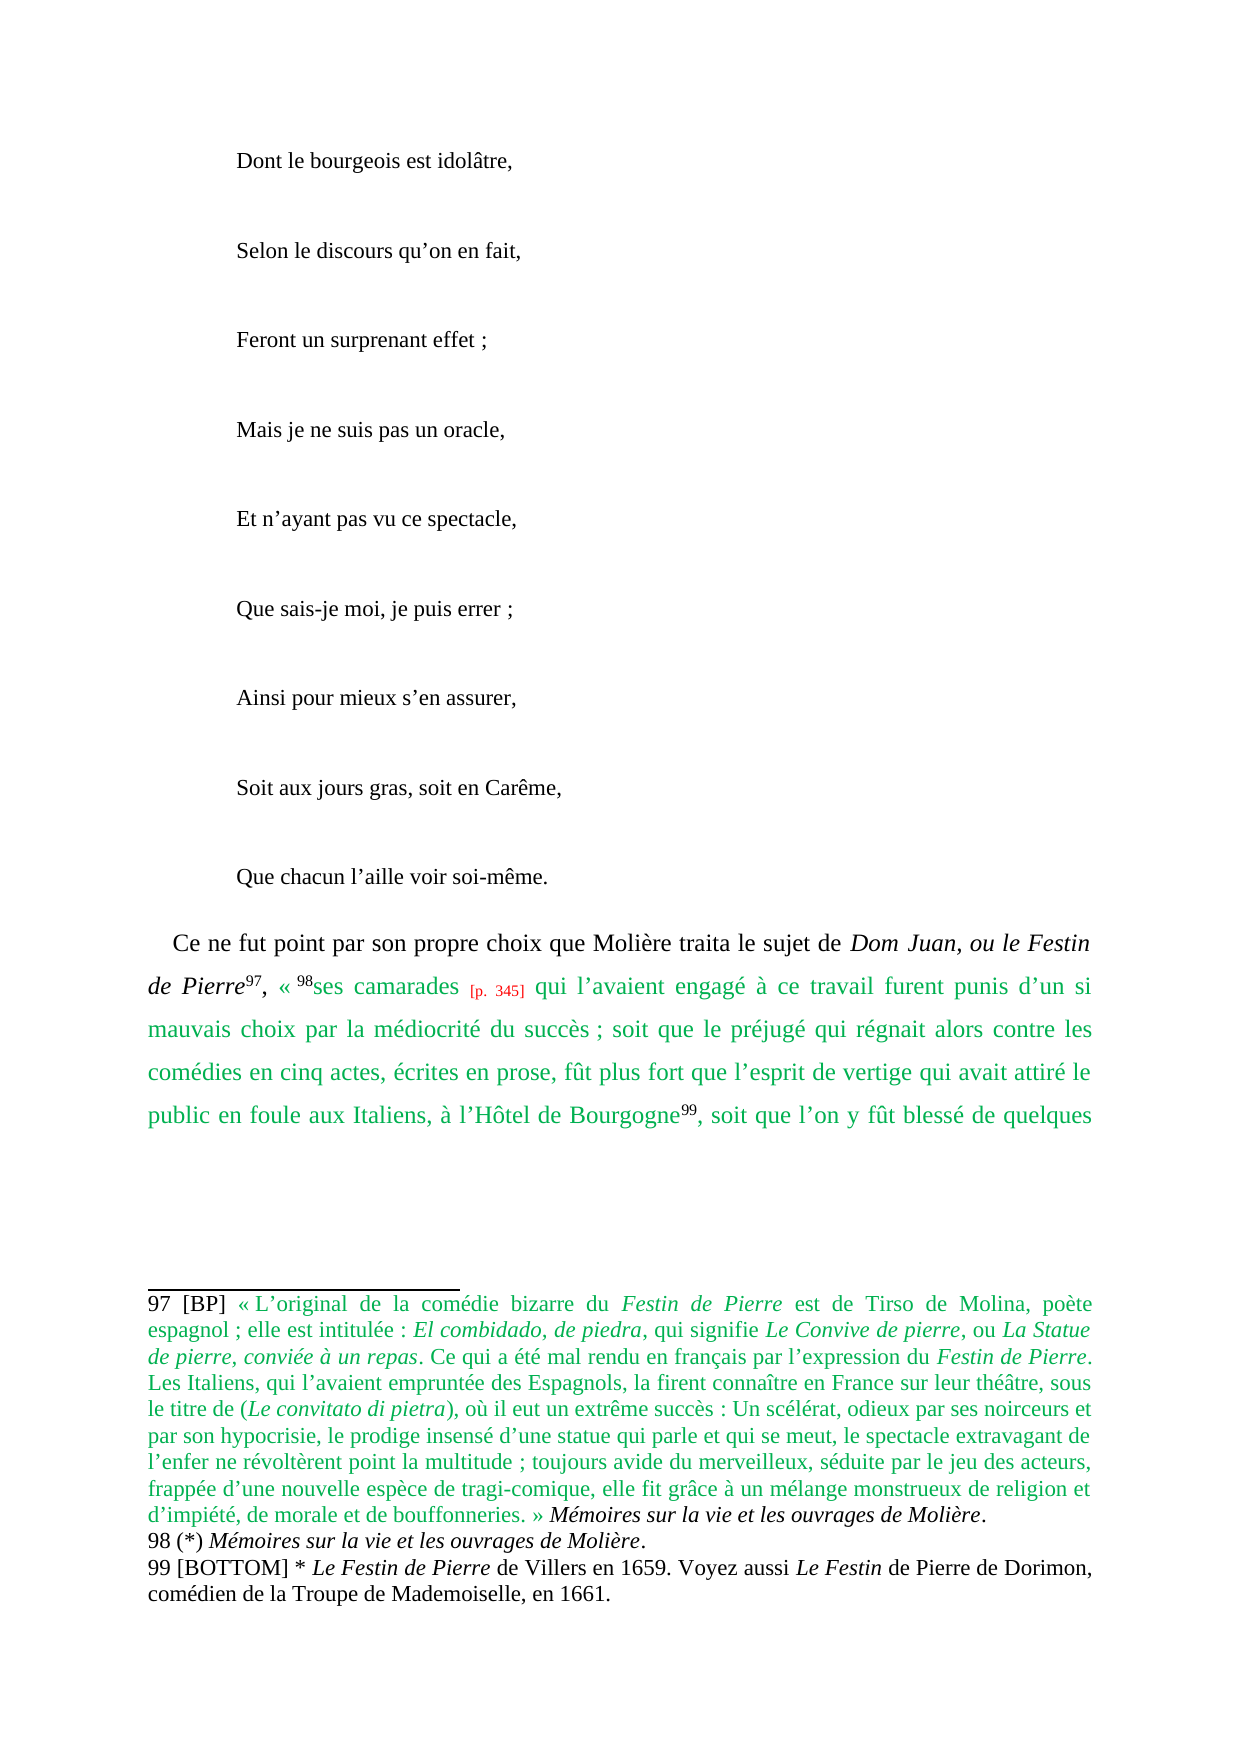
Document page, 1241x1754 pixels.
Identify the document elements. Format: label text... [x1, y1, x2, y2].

text Selon le discours qu’on en fait, [236, 237, 1093, 263]
text Dont le bourgeois est idolâtre, [236, 148, 1093, 174]
text [BP] « L’original de la comédie bizarre du Festin de Pierre est de Tirso de Molina, poète espagnol ; elle est intitulée : El combidado, de piedra, qui signifie Le Convive de pierre, ou La Statue de pierre, conviée à un repas. Ce qui a été mal rendu en français par l’expression du Festin de Pierre. Les Italiens, qui l’avaient empruntée des Espagnols, la firent connaître en France sur leur théâtre, sous le titre de (Le convitato di pietra), où il eut un extrême succès : Un scélérat, odieux par ses noirceurs et par son hypocrisie, le prodige insensé d’une statue qui parle et qui se meut, le spectacle extravagant de l’enfer ne révoltèrent point la multitude ; toujours avide du merveilleux, séduite par le jeu des acteurs, frappée d’une nouvelle espèce de tragi-comique, elle fit grâce à un mélange monstrueux de religion et d’impiété, de morale et de bouffonneries. » Mémoires sur la vie et les ouvrages de Molière. [148, 1290, 1093, 1527]
text Ce ne fut point par son propre choix que Molière traita le sujet de Dom Juan, ou le Festin de Pierre, « ses camarades [p. 345] qui l’avaient engagé à ce travail furent punis d’un si mauvais choix par la médiocrité du succès ; soit que le préjugé qui régnait alors contre les comédies en cinq actes, écrites en prose, fût plus fort que l’esprit de vertige qui avait attiré le public en foule aux Italiens, à l’Hôtel de Bourgogne, soit que l’on y fût blessé de quelques [148, 928, 1093, 1129]
text Soit aux jours gras, soit en Carême, [236, 774, 1093, 800]
text Feront un surprenant effet ; [236, 327, 1093, 353]
text (*) Mémoires sur la vie et les ouvrages de Molière. [148, 1527, 1093, 1554]
text Que chacun l’aille voir soi-même. [236, 863, 1093, 890]
text Que sais-je moi, je puis errer ; [236, 595, 1093, 621]
text Mais je ne suis pas un oracle, [236, 416, 1093, 442]
text [BOTTOM] * Le Festin de Pierre de Villers en 1659. Voyez aussi Le Festin de Pierre de Dorimon, comédien de la Troupe de Mademoiselle, en 1661. [148, 1554, 1093, 1606]
text Et n’ayant pas vu ce spectacle, [236, 506, 1093, 532]
text Ainsi pour mieux s’en assurer, [236, 684, 1093, 711]
